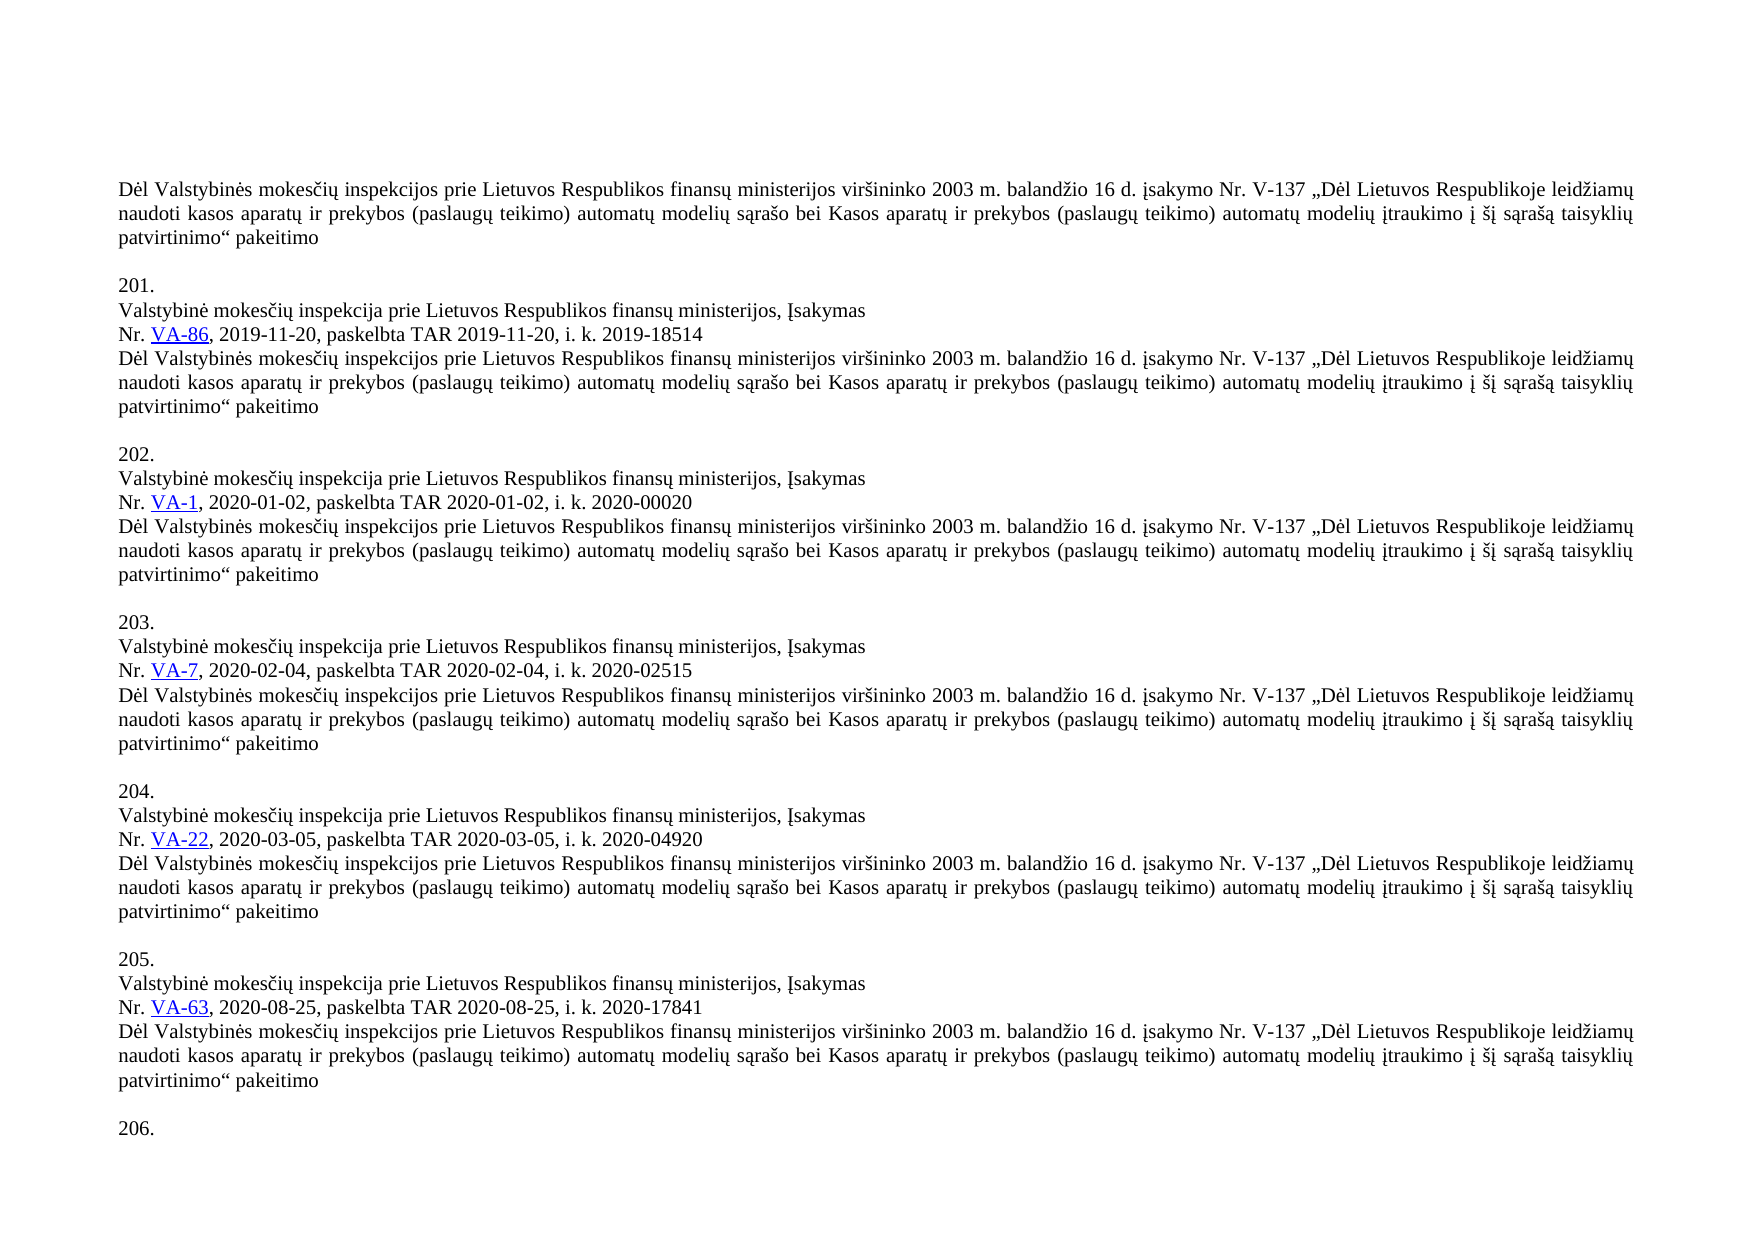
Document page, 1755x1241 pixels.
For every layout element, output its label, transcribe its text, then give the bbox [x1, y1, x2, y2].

text Dėl Valstybinės mokesčių inspekcijos prie Lietuvos Respublikos finansų ministerijos viršininko 2003 m. balandžio 16 d. įsakymo Nr. V-137 „Dėl Lietuvos Respublikoje leidžiamų naudoti kasos aparatų ir prekybos (paslaugų teikimo) automatų modelių sąrašo bei Kasos aparatų ir prekybos (paslaugų teikimo) automatų modelių įtraukimo į šį sąrašą taisyklių patvirtinimo“ pakeitimo [118, 514, 1636, 586]
text Dėl Valstybinės mokesčių inspekcijos prie Lietuvos Respublikos finansų ministerijos viršininko 2003 m. balandžio 16 d. įsakymo Nr. V-137 „Dėl Lietuvos Respublikoje leidžiamų naudoti kasos aparatų ir prekybos (paslaugų teikimo) automatų modelių sąrašo bei Kasos aparatų ir prekybos (paslaugų teikimo) automatų modelių įtraukimo į šį sąrašą taisyklių patvirtinimo“ pakeitimo [118, 177, 1636, 249]
text Dėl Valstybinės mokesčių inspekcijos prie Lietuvos Respublikos finansų ministerijos viršininko 2003 m. balandžio 16 d. įsakymo Nr. V-137 „Dėl Lietuvos Respublikoje leidžiamų naudoti kasos aparatų ir prekybos (paslaugų teikimo) automatų modelių sąrašo bei Kasos aparatų ir prekybos (paslaugų teikimo) automatų modelių įtraukimo į šį sąrašą taisyklių patvirtinimo“ pakeitimo [118, 1019, 1636, 1092]
text 206. [118, 1116, 1636, 1140]
text Dėl Valstybinės mokesčių inspekcijos prie Lietuvos Respublikos finansų ministerijos viršininko 2003 m. balandžio 16 d. įsakymo Nr. V-137 „Dėl Lietuvos Respublikoje leidžiamų naudoti kasos aparatų ir prekybos (paslaugų teikimo) automatų modelių sąrašo bei Kasos aparatų ir prekybos (paslaugų teikimo) automatų modelių įtraukimo į šį sąrašą taisyklių patvirtinimo“ pakeitimo [118, 851, 1636, 923]
text Nr. VA-63, 2020-08-25, paskelbta TAR 2020-08-25, i. k. 2020-17841 [118, 995, 1636, 1019]
text Nr. VA-86, 2019-11-20, paskelbta TAR 2019-11-20, i. k. 2019-18514 [118, 322, 1636, 346]
text Valstybinė mokesčių inspekcija prie Lietuvos Respublikos finansų ministerijos, Įsakymas [118, 634, 1636, 658]
text 205. [118, 947, 1636, 971]
text 202. [118, 442, 1636, 466]
text Valstybinė mokesčių inspekcija prie Lietuvos Respublikos finansų ministerijos, Įsakymas [118, 971, 1636, 995]
text Nr. VA-22, 2020-03-05, paskelbta TAR 2020-03-05, i. k. 2020-04920 [118, 827, 1636, 851]
text 203. [118, 610, 1636, 634]
text Valstybinė mokesčių inspekcija prie Lietuvos Respublikos finansų ministerijos, Įsakymas [118, 803, 1636, 827]
text Valstybinė mokesčių inspekcija prie Lietuvos Respublikos finansų ministerijos, Įsakymas [118, 466, 1636, 490]
text Dėl Valstybinės mokesčių inspekcijos prie Lietuvos Respublikos finansų ministerijos viršininko 2003 m. balandžio 16 d. įsakymo Nr. V-137 „Dėl Lietuvos Respublikoje leidžiamų naudoti kasos aparatų ir prekybos (paslaugų teikimo) automatų modelių sąrašo bei Kasos aparatų ir prekybos (paslaugų teikimo) automatų modelių įtraukimo į šį sąrašą taisyklių patvirtinimo“ pakeitimo [118, 346, 1636, 418]
text Valstybinė mokesčių inspekcija prie Lietuvos Respublikos finansų ministerijos, Įsakymas [118, 297, 1636, 322]
text 204. [118, 779, 1636, 803]
text Nr. VA-7, 2020-02-04, paskelbta TAR 2020-02-04, i. k. 2020-02515 [118, 658, 1636, 682]
text 201. [118, 273, 1636, 297]
text Dėl Valstybinės mokesčių inspekcijos prie Lietuvos Respublikos finansų ministerijos viršininko 2003 m. balandžio 16 d. įsakymo Nr. V-137 „Dėl Lietuvos Respublikoje leidžiamų naudoti kasos aparatų ir prekybos (paslaugų teikimo) automatų modelių sąrašo bei Kasos aparatų ir prekybos (paslaugų teikimo) automatų modelių įtraukimo į šį sąrašą taisyklių patvirtinimo“ pakeitimo [118, 682, 1636, 755]
text Nr. VA-1, 2020-01-02, paskelbta TAR 2020-01-02, i. k. 2020-00020 [118, 490, 1636, 514]
